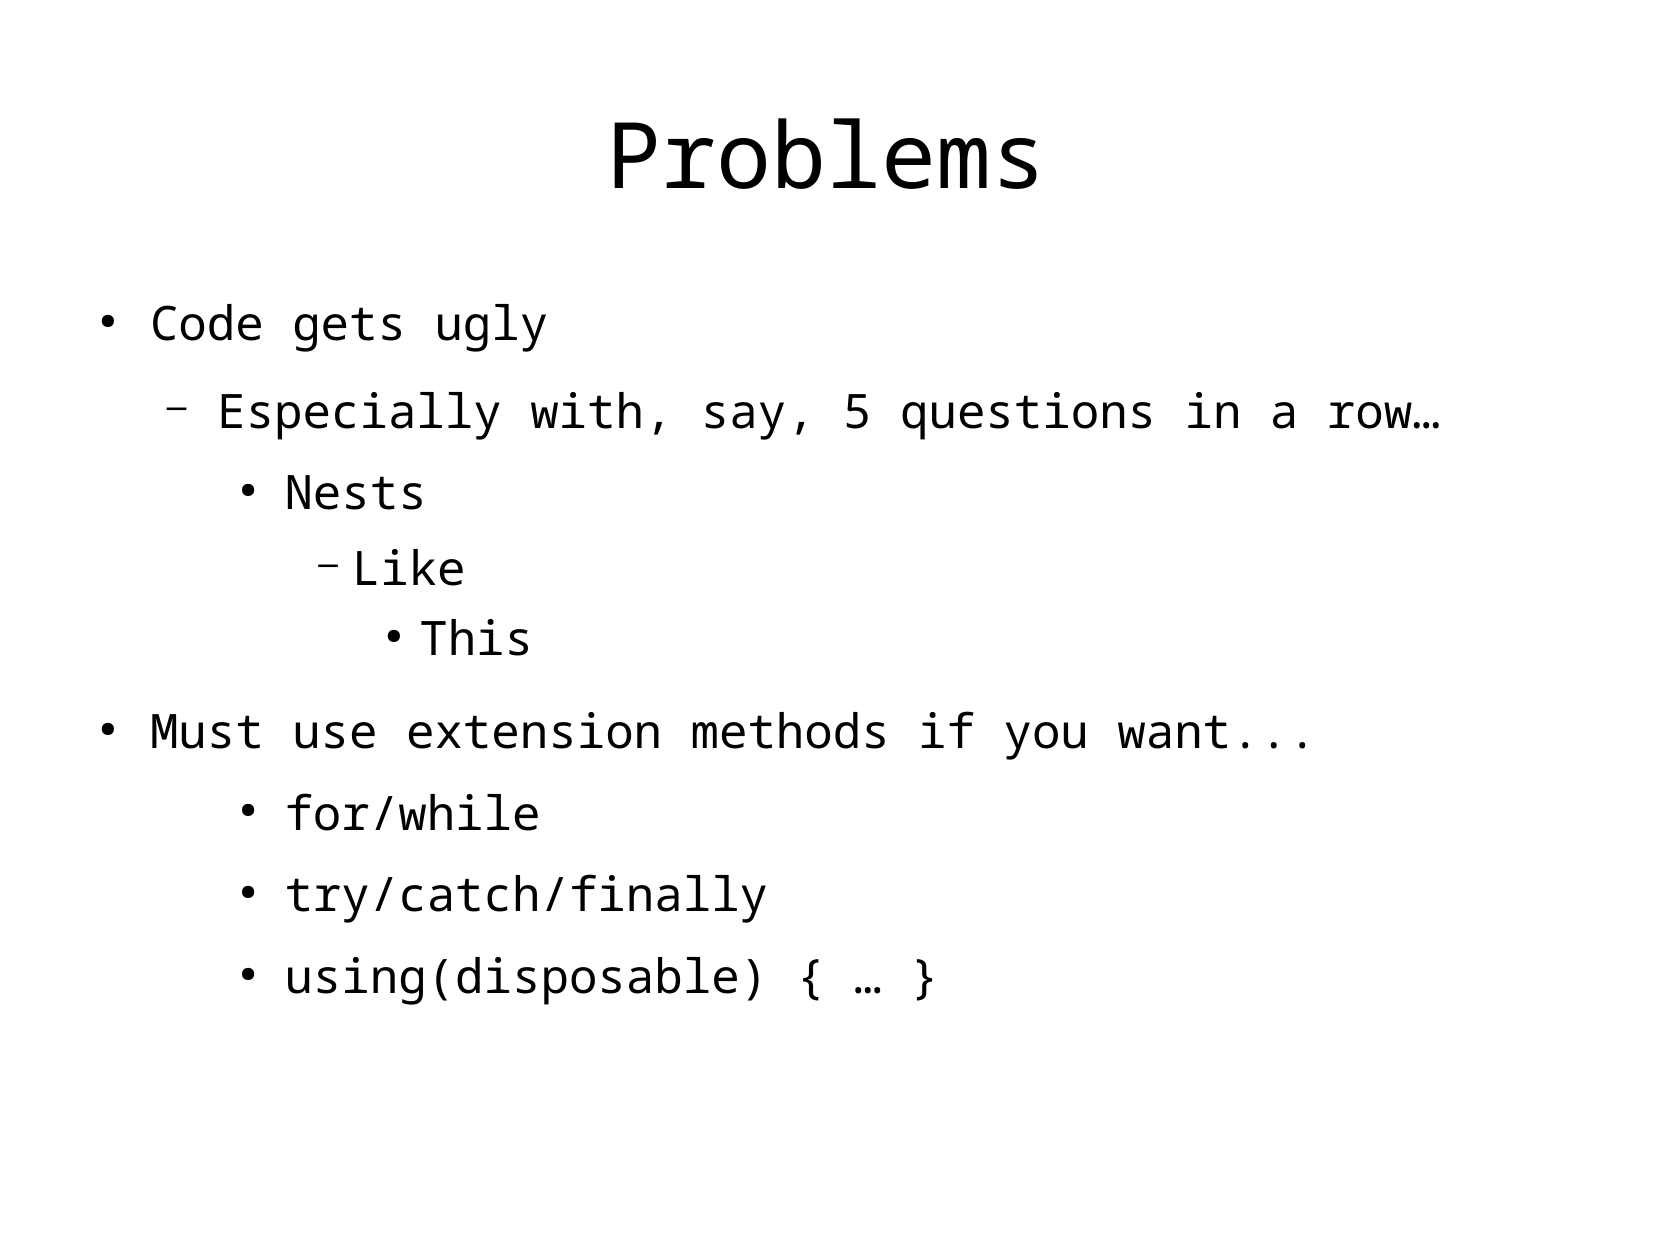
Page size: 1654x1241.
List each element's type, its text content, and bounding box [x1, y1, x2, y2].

list Code gets ugly Especially with, say, 5 questions in a row… Nests Like This Must use extension methods if you want... for/while try/catch/finally using(disposable) { … } [82, 290, 1571, 1010]
title Problems [82, 49, 1571, 257]
